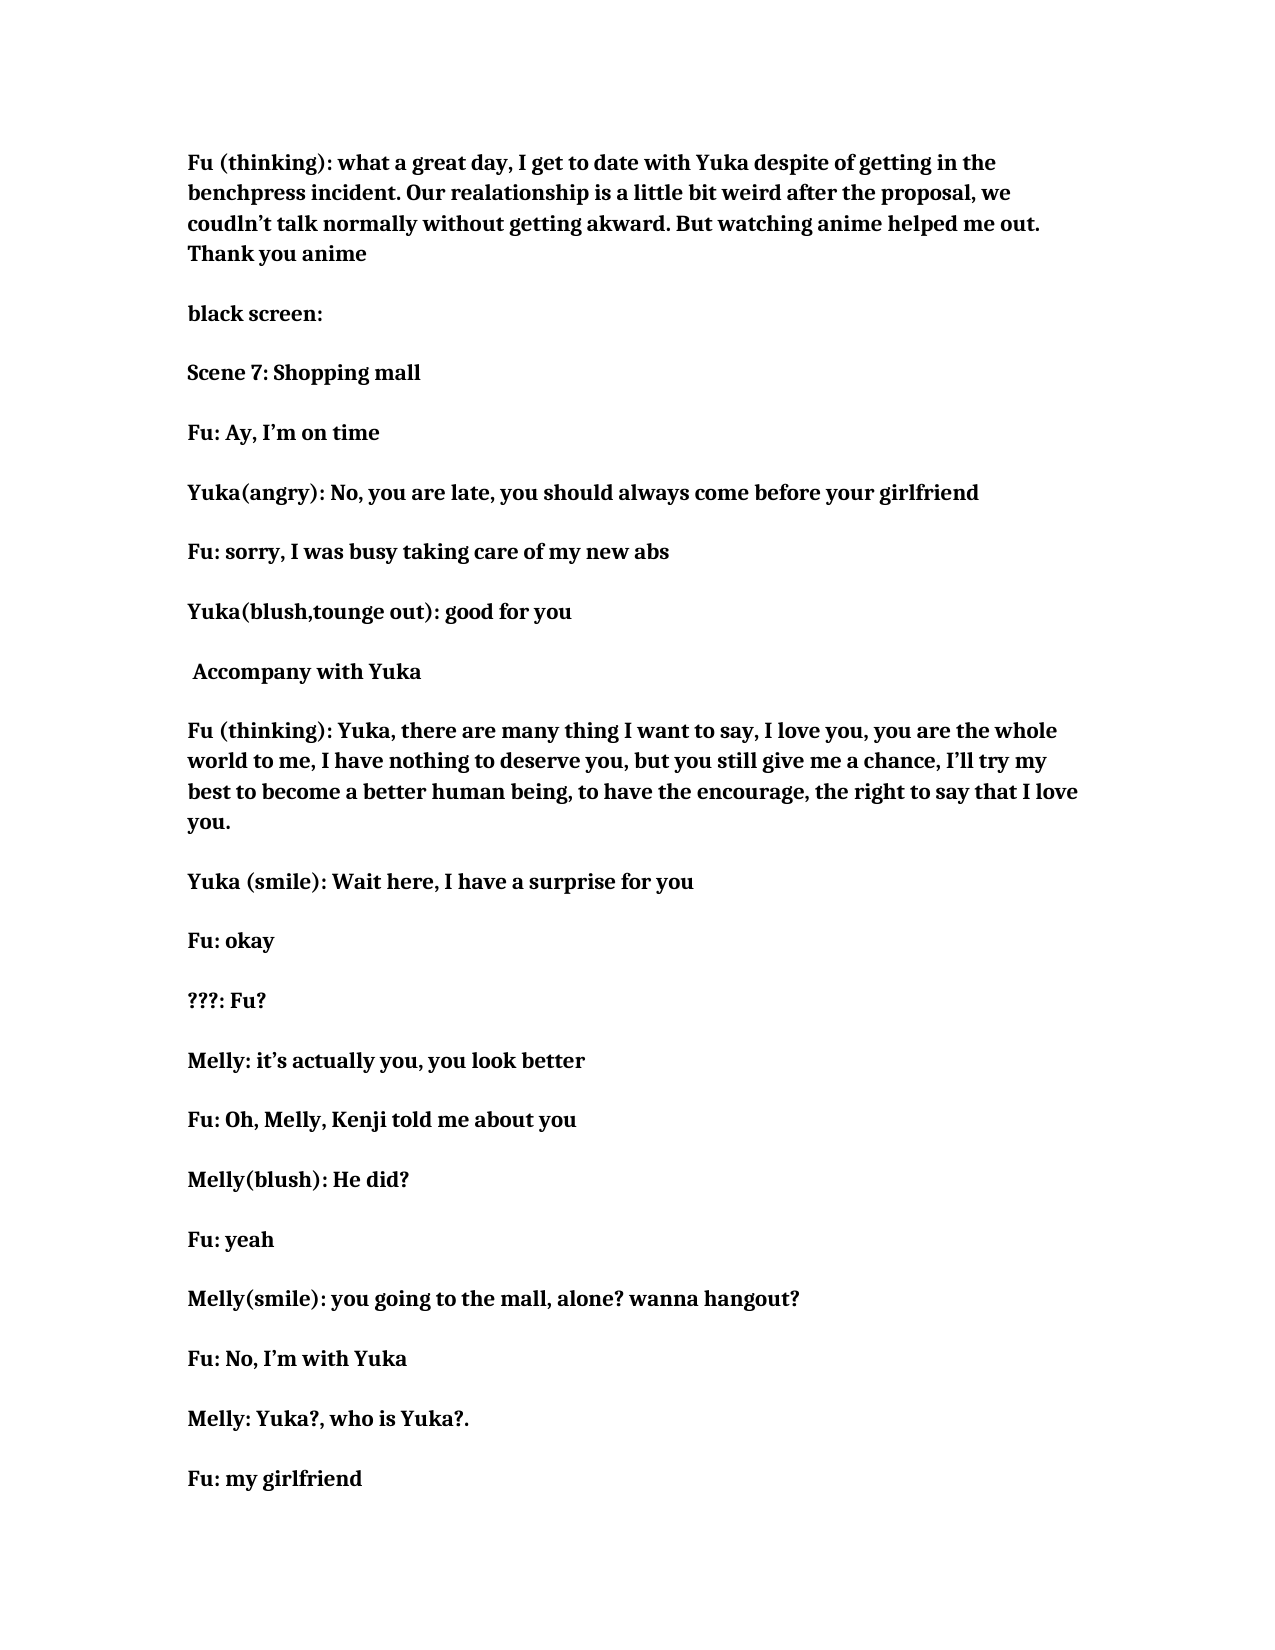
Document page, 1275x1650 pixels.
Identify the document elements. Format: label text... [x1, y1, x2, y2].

text Fu: my girlfriend [187, 1465, 1087, 1492]
text Yuka(angry): No, you are late, you should always come before your girlfriend [187, 479, 1087, 506]
text Fu: yeah [187, 1227, 1087, 1253]
text Fu (thinking): what a great day, I get to date with Yuka despite of getting in the benchpress incident. Our realationship is a little bit weird after the proposal, we coudln’t talk normally without getting akward. But watching anime helped me out. Thank you anime [187, 150, 1087, 267]
text Fu: sorry, I was busy taking care of my new abs [187, 539, 1087, 565]
text Fu: okay [187, 928, 1087, 954]
text Yuka (smile): Wait here, I have a surprise for you [187, 868, 1087, 895]
text Fu: No, I’m with Yuka [187, 1346, 1087, 1372]
text ???: Fu? [187, 988, 1087, 1014]
text Scene 7: Shopping mall [187, 360, 1087, 386]
text Melly(blush): He did? [187, 1167, 1087, 1193]
text Melly: Yuka?, who is Yuka?. [187, 1406, 1087, 1432]
text Accompany with Yuka [187, 658, 1087, 685]
text Fu: Ay, I’m on time [187, 420, 1087, 446]
text Yuka(blush,tounge out): good for you [187, 599, 1087, 625]
text Melly: it’s actually you, you look better [187, 1047, 1087, 1074]
text black screen: [187, 300, 1087, 327]
text Fu (thinking): Yuka, there are many thing I want to say, I love you, you are the whole world to me, I have nothing to deserve you, but you still give me a chance, I’ll try my best to become a better human being, to have the encourage, the right to say that I love you. [187, 718, 1087, 835]
text Fu: Oh, Melly, Kenji told me about you [187, 1107, 1087, 1133]
text Melly(smile): you going to the mall, alone? wanna hangout? [187, 1286, 1087, 1313]
